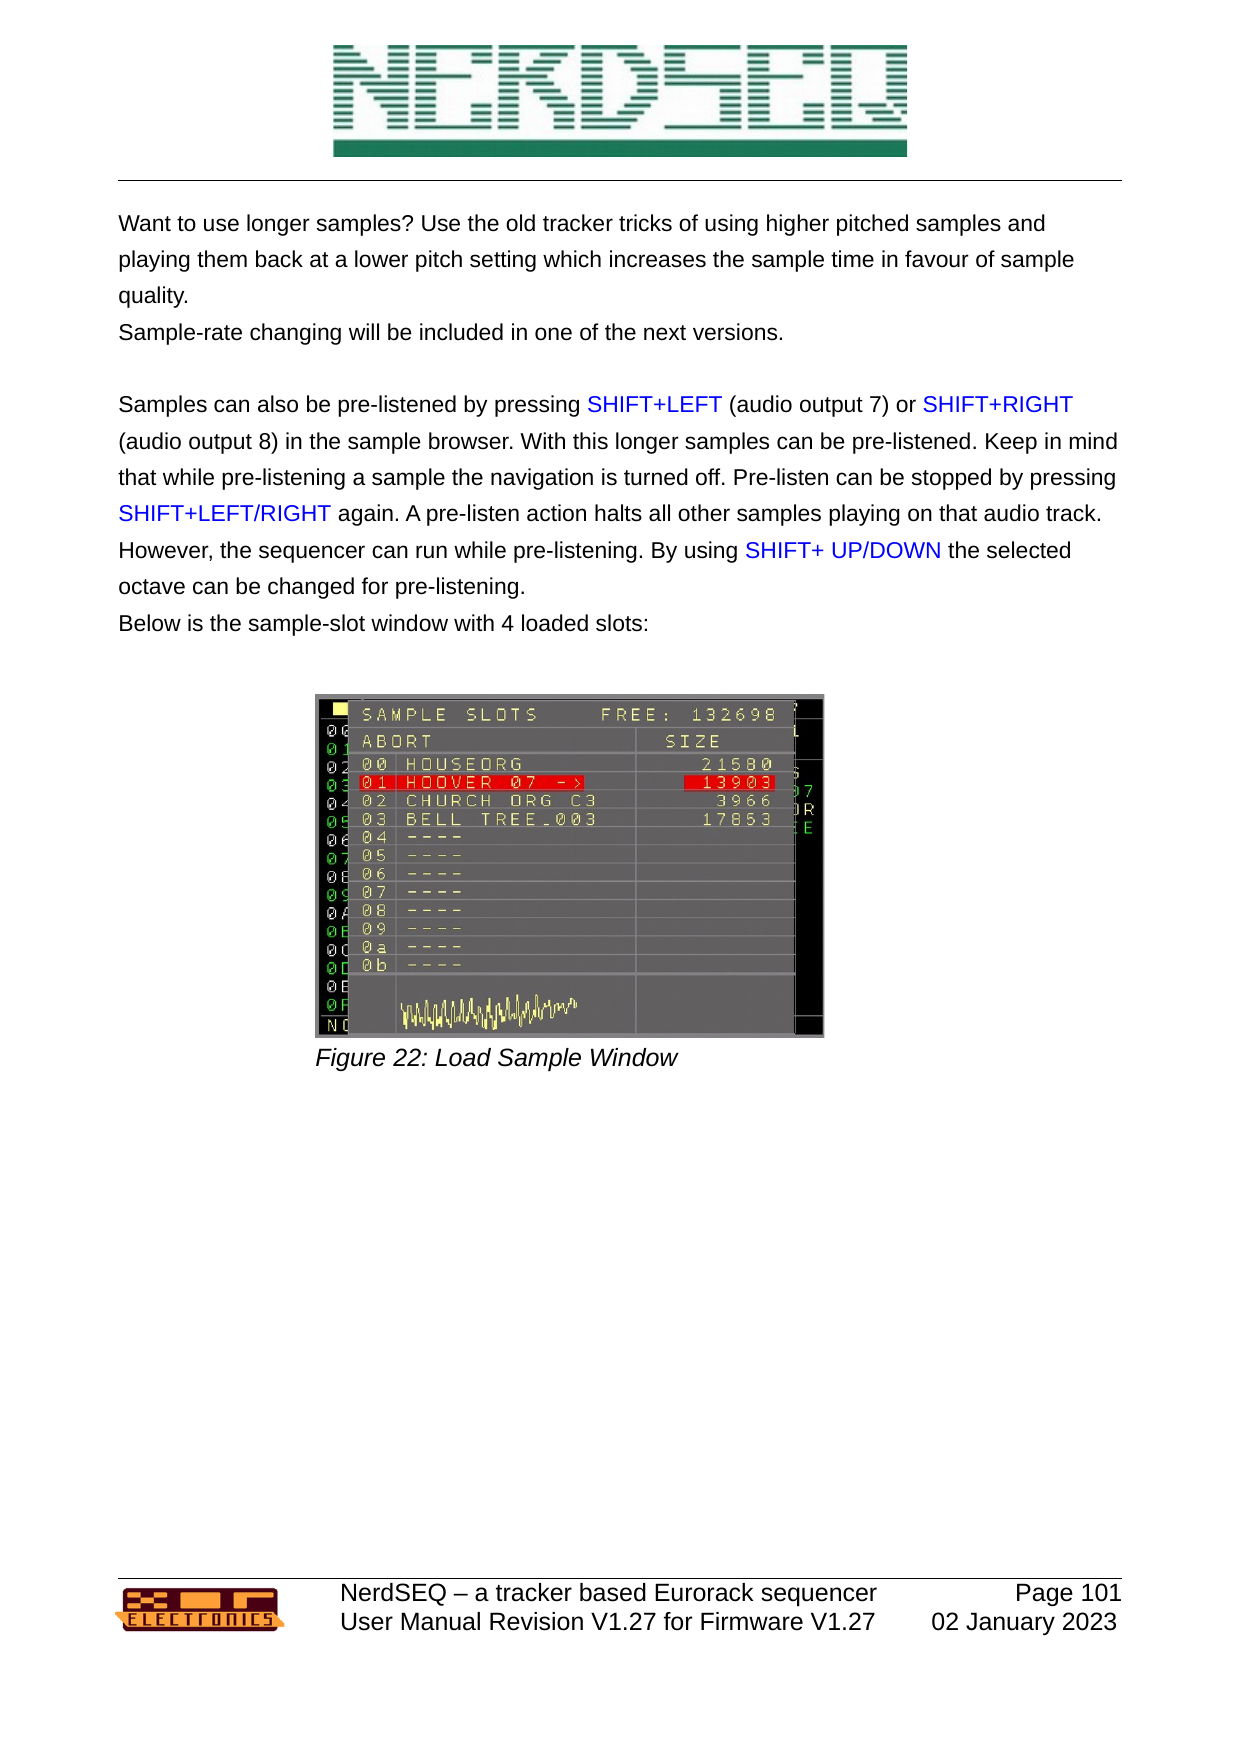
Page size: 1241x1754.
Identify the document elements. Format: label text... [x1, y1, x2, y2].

text Sample-rate changing will be included in one of the next versions. [118, 319, 1122, 345]
text Want to use longer samples? Use the old tracker tricks of using higher pitched samples and playing them back at a lower pitch setting which increases the sample time in favour of sample quality. [118, 209, 1122, 309]
picture [333, 45, 908, 157]
text Samples can also be pre-listened by pressing SHIFT+LEFT (audio output 7) or SHIFT+RIGHT (audio output 8) in the sample browser. With this longer samples can be pre-listened. Keep in mind that while pre-listening a sample the navigation is turned off. Pre-listen can be stopped by pressing SHIFT+LEFT/RIGHT again. A pre-listen action halts all other samples playing on that audio track. However, the sequencer can run while pre-listening. By using SHIFT+ UP/DOWN the selected octave can be changed for pre-listening. [118, 391, 1122, 599]
picture [115, 1584, 285, 1634]
text Below is the sample-slot window with 4 loaded slots: [118, 609, 1122, 636]
picture [315, 694, 825, 1038]
text Figure 22: Load Sample Window [315, 1038, 824, 1071]
